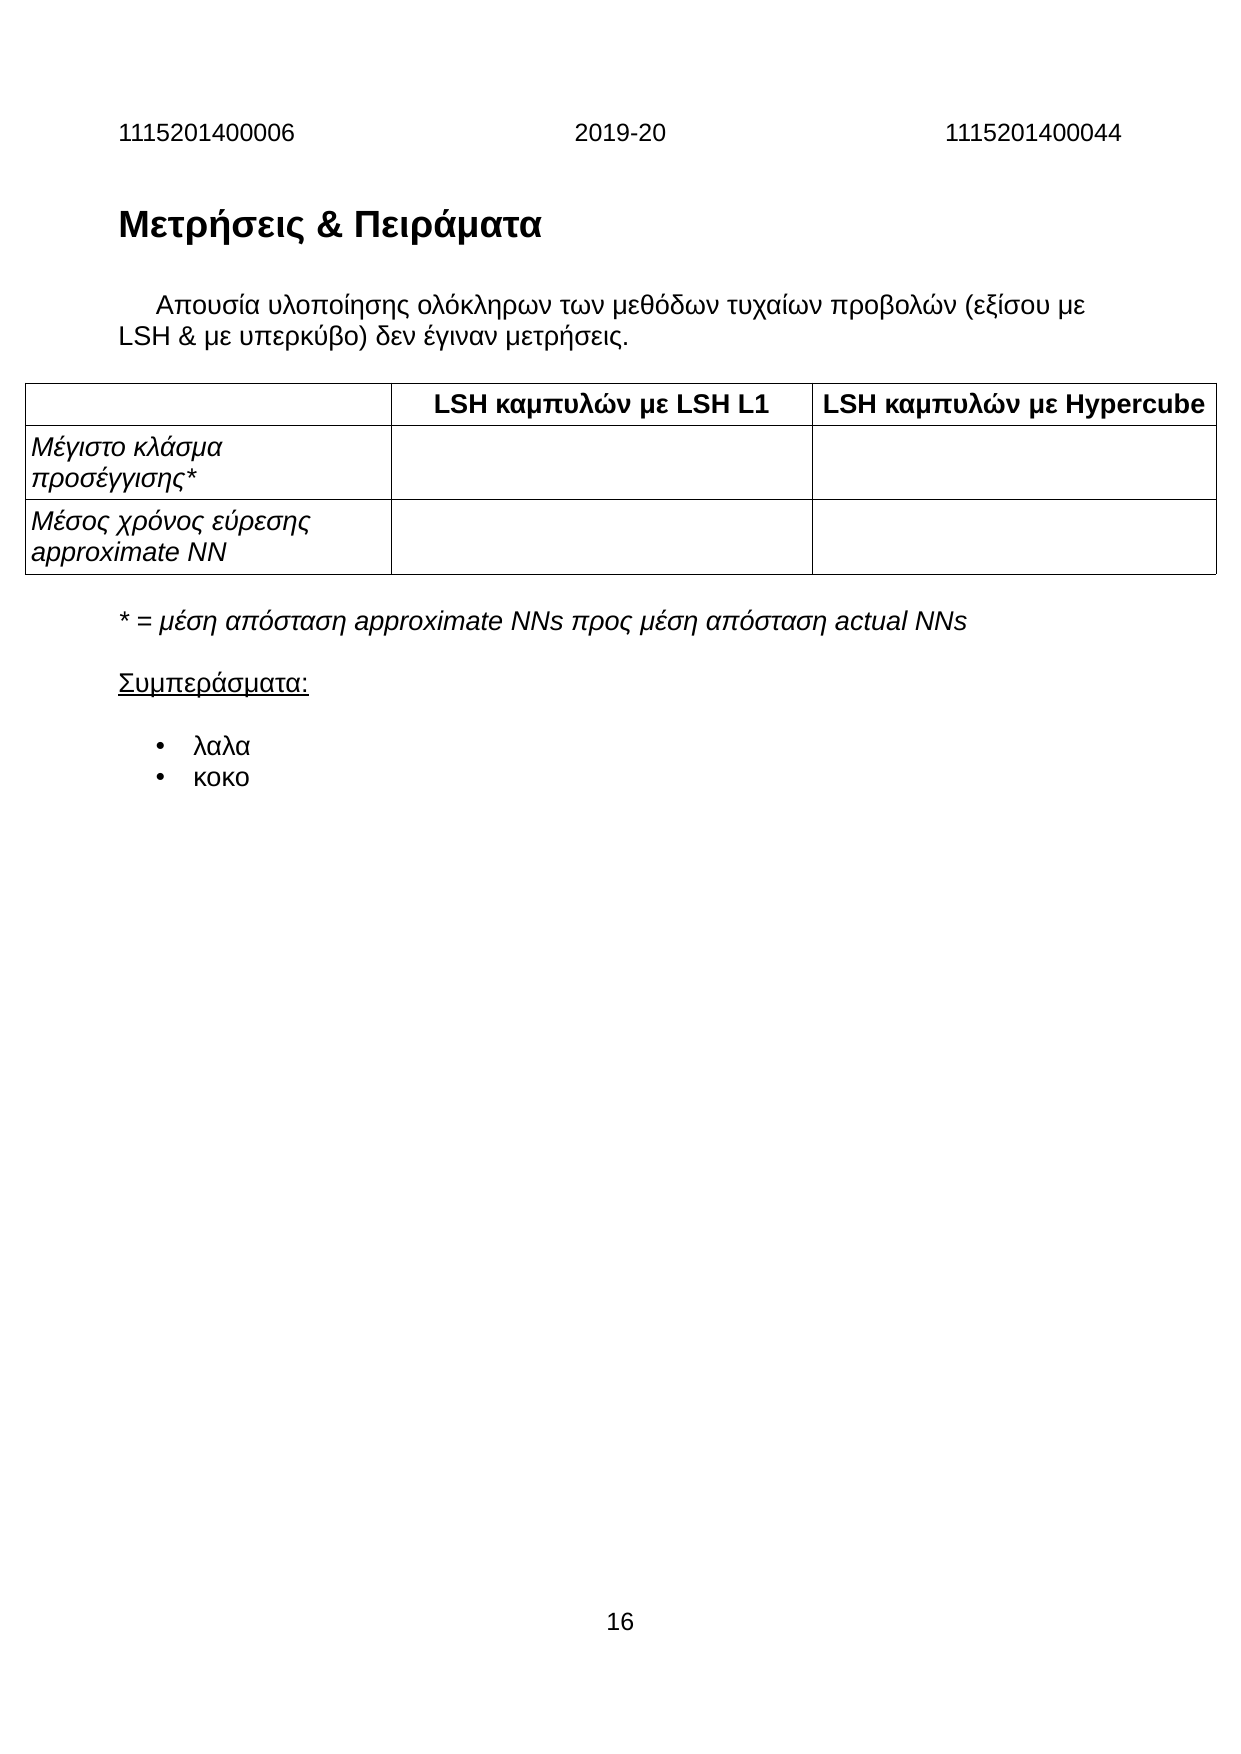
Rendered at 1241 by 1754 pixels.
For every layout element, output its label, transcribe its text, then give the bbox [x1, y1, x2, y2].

table_header LSH καμπυλών με LSH L1 [392, 384, 812, 425]
text * = μέση απόσταση approximate NNs προς μέση απόσταση actual NNs [118, 605, 1122, 636]
table_cell Μέσος χρόνος εύρεσης approximate NN [26, 500, 391, 573]
table_cell [392, 500, 812, 573]
list λαλα [156, 730, 1122, 761]
table_header [26, 384, 391, 425]
list κοκο [156, 761, 1122, 792]
subtitle Μετρήσεις & Πειράματα [118, 201, 1122, 245]
table_cell [813, 426, 1216, 499]
table_cell Μέγιστο κλάσμα προσέγγισης* [26, 426, 391, 499]
text Απουσία υλοποίησης ολόκληρων των μεθόδων τυχαίων προβολών (εξίσου με LSH & με υπερκύβο) δεν έγιναν μετρήσεις. [118, 289, 1122, 351]
table_header LSH καμπυλών με Hypercube [813, 384, 1216, 425]
table_cell [392, 426, 812, 499]
table_cell [813, 500, 1216, 573]
text Συμπεράσματα: [118, 667, 1122, 698]
